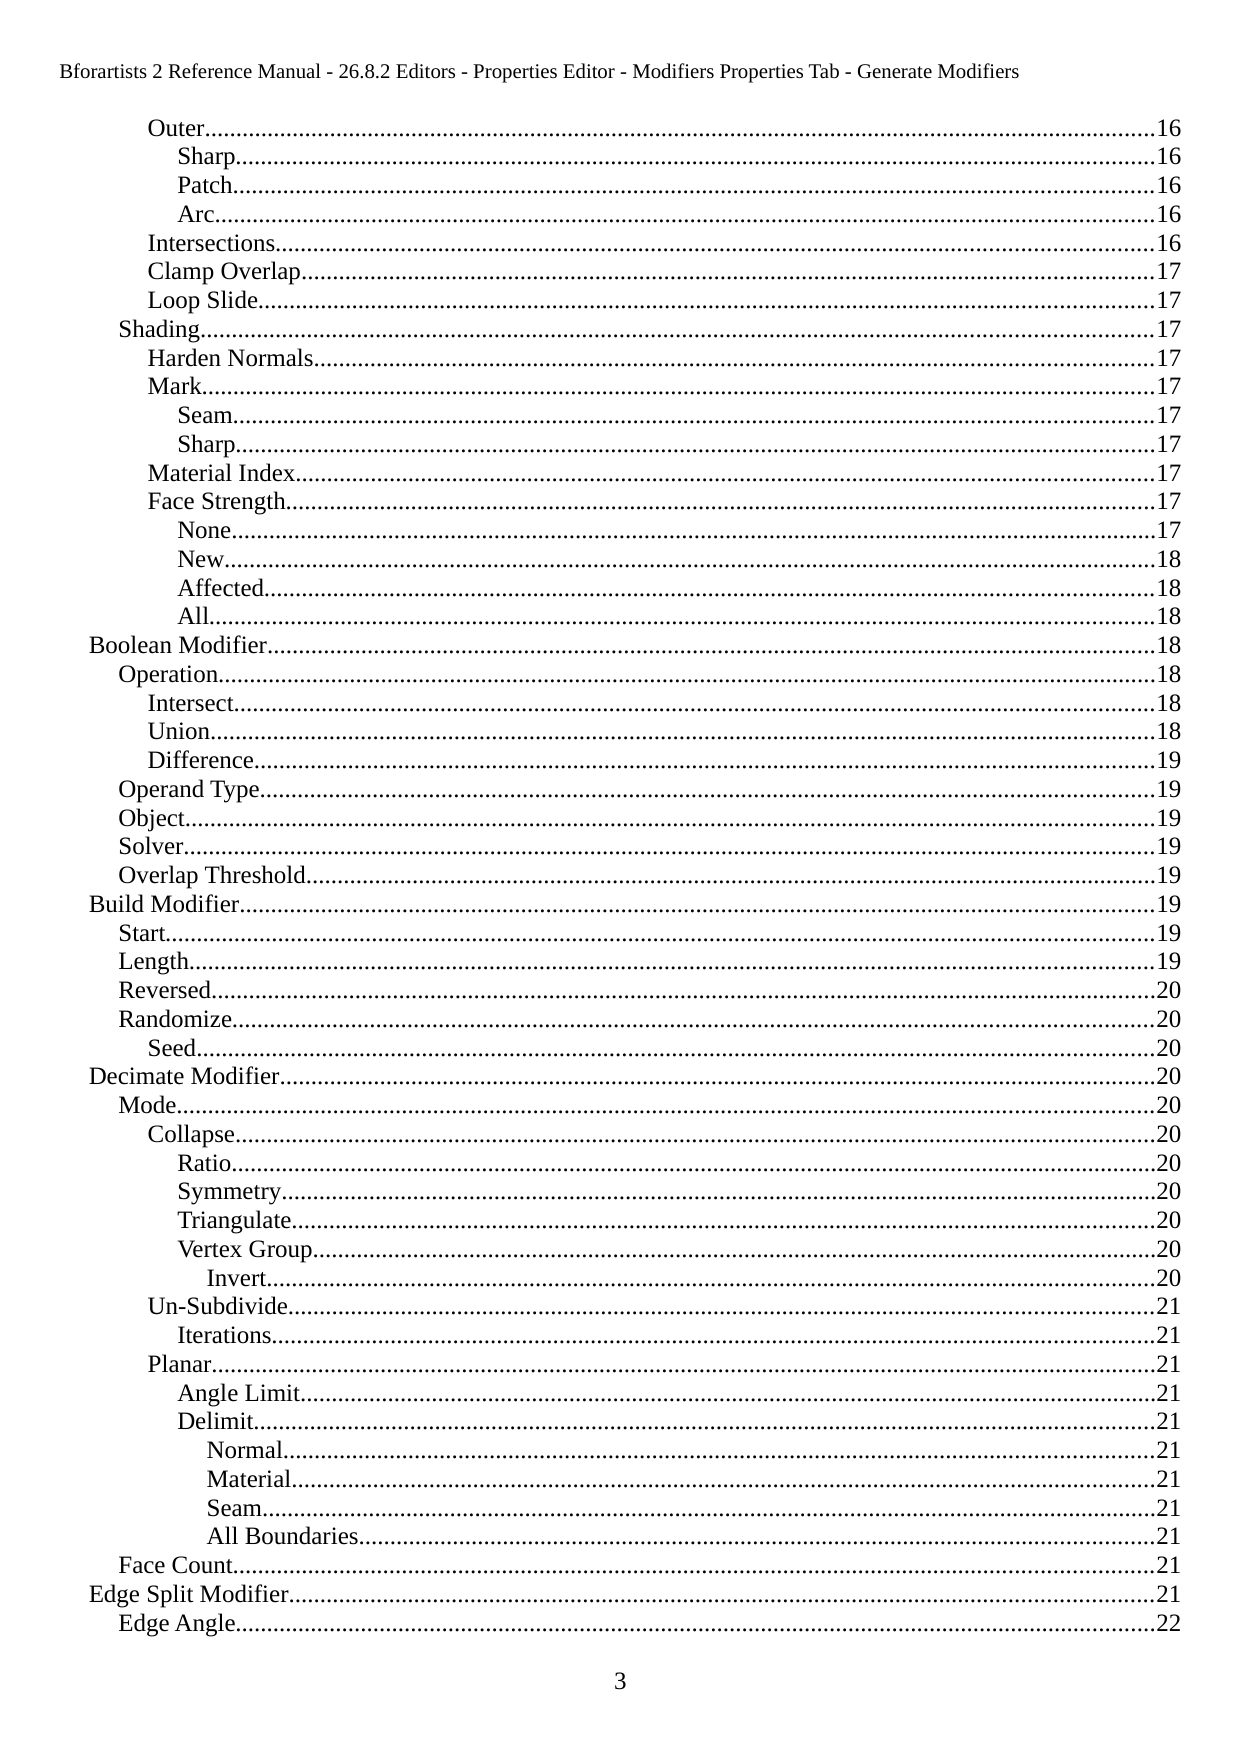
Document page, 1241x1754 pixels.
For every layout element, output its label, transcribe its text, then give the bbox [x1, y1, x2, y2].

text Edge Split Modifier 21 [88, 1579, 1181, 1608]
text Loop Slide 17 [147, 285, 1181, 314]
text Angle Limit 21 [177, 1378, 1181, 1406]
text Intersect 18 [147, 688, 1181, 716]
text Decimate Modifier 20 [88, 1061, 1181, 1090]
text None 17 [177, 515, 1181, 544]
text Union 18 [147, 716, 1181, 745]
text Planar 21 [147, 1349, 1181, 1378]
text Operand Type 19 [118, 774, 1181, 803]
text Operation 18 [118, 659, 1181, 688]
text Un-Subdivide 21 [147, 1291, 1181, 1320]
text Ratio 20 [177, 1148, 1181, 1176]
text Affected 18 [177, 573, 1181, 601]
text Difference 19 [147, 745, 1181, 774]
text Mode 20 [118, 1090, 1181, 1119]
text Sharp 16 [177, 141, 1181, 170]
text Invert 20 [206, 1263, 1181, 1291]
text Face Strength 17 [147, 486, 1181, 515]
text Arc 16 [177, 199, 1181, 228]
text Outer 16 [147, 113, 1181, 141]
text Patch 16 [177, 170, 1181, 199]
text Clamp Overlap 17 [147, 256, 1181, 285]
text All 18 [177, 601, 1181, 630]
text Vertex Group 20 [177, 1234, 1181, 1263]
text Seam 21 [206, 1493, 1181, 1521]
text Solver 19 [118, 831, 1181, 860]
text Length 19 [118, 946, 1181, 975]
text Start 19 [118, 918, 1181, 946]
text Delimit 21 [177, 1406, 1181, 1435]
text New 18 [177, 544, 1181, 573]
text Intersections 16 [147, 228, 1181, 256]
text Sharp 17 [177, 429, 1181, 458]
text Reversed 20 [118, 975, 1181, 1004]
text Harden Normals 17 [147, 343, 1181, 371]
text Collapse 20 [147, 1119, 1181, 1148]
text Object 19 [118, 803, 1181, 831]
text Randomize 20 [118, 1004, 1181, 1033]
text Normal 21 [206, 1435, 1181, 1464]
text Triangulate 20 [177, 1205, 1181, 1234]
text Seam 17 [177, 400, 1181, 429]
text Edge Angle 22 [118, 1608, 1181, 1636]
text Shading 17 [118, 314, 1181, 343]
text Material Index 17 [147, 458, 1181, 486]
text Overlap Threshold 19 [118, 860, 1181, 889]
text Symmetry 20 [177, 1176, 1181, 1205]
text Build Modifier 19 [88, 889, 1181, 918]
text Seed 20 [147, 1033, 1181, 1061]
text All Boundaries 21 [206, 1521, 1181, 1550]
text Iterations 21 [177, 1320, 1181, 1349]
text Boolean Modifier 18 [88, 630, 1181, 659]
text Material 21 [206, 1464, 1181, 1493]
text Face Count 21 [118, 1550, 1181, 1579]
text Mark 17 [147, 371, 1181, 400]
